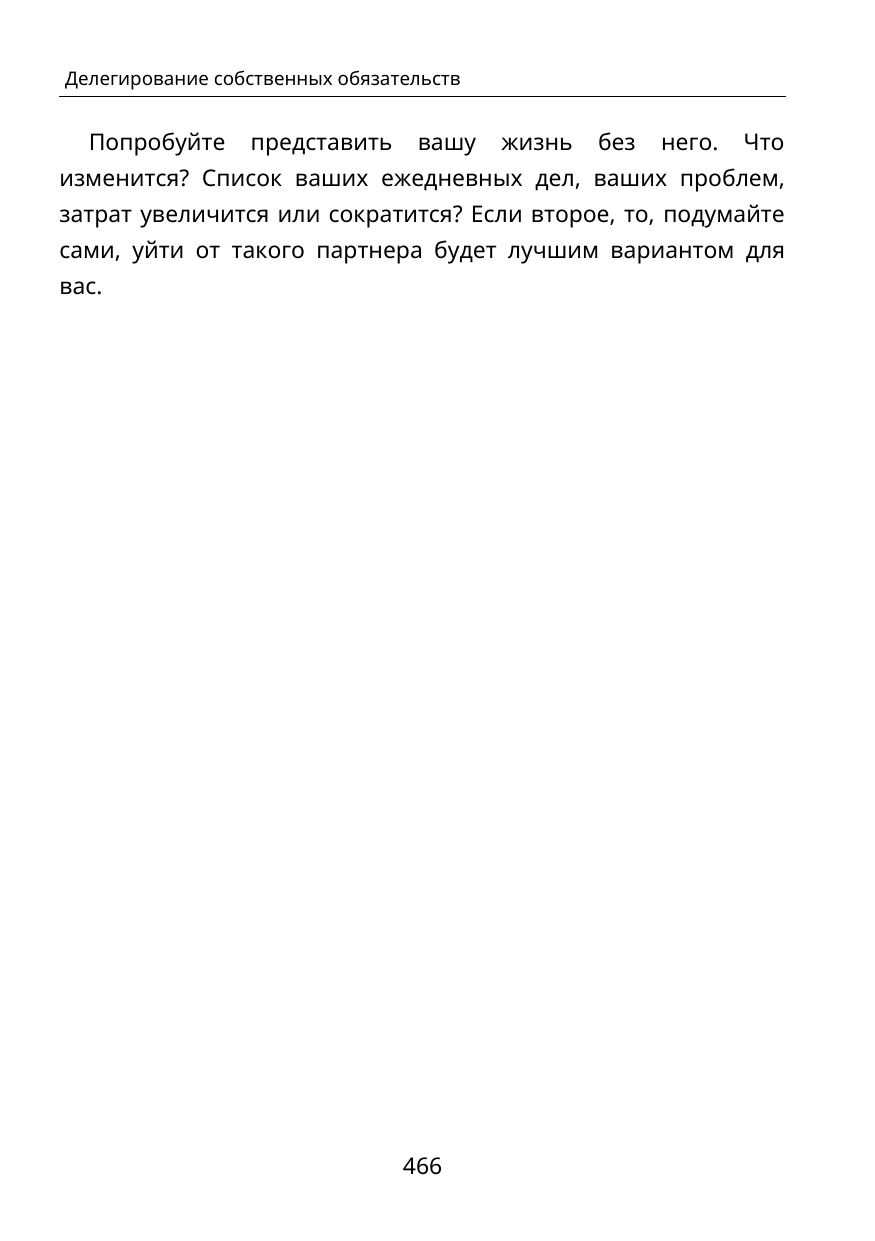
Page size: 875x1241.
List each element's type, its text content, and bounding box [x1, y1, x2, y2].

text Попробуйте представить вашу жизнь без него. Что изменится? Список ваших ежедневных дел, ваших проблем, затрат увеличится или сократится? Если второе, то, подумайте сами, уйти от такого партнера будет лучшим вариантом для вас. [59, 126, 786, 301]
